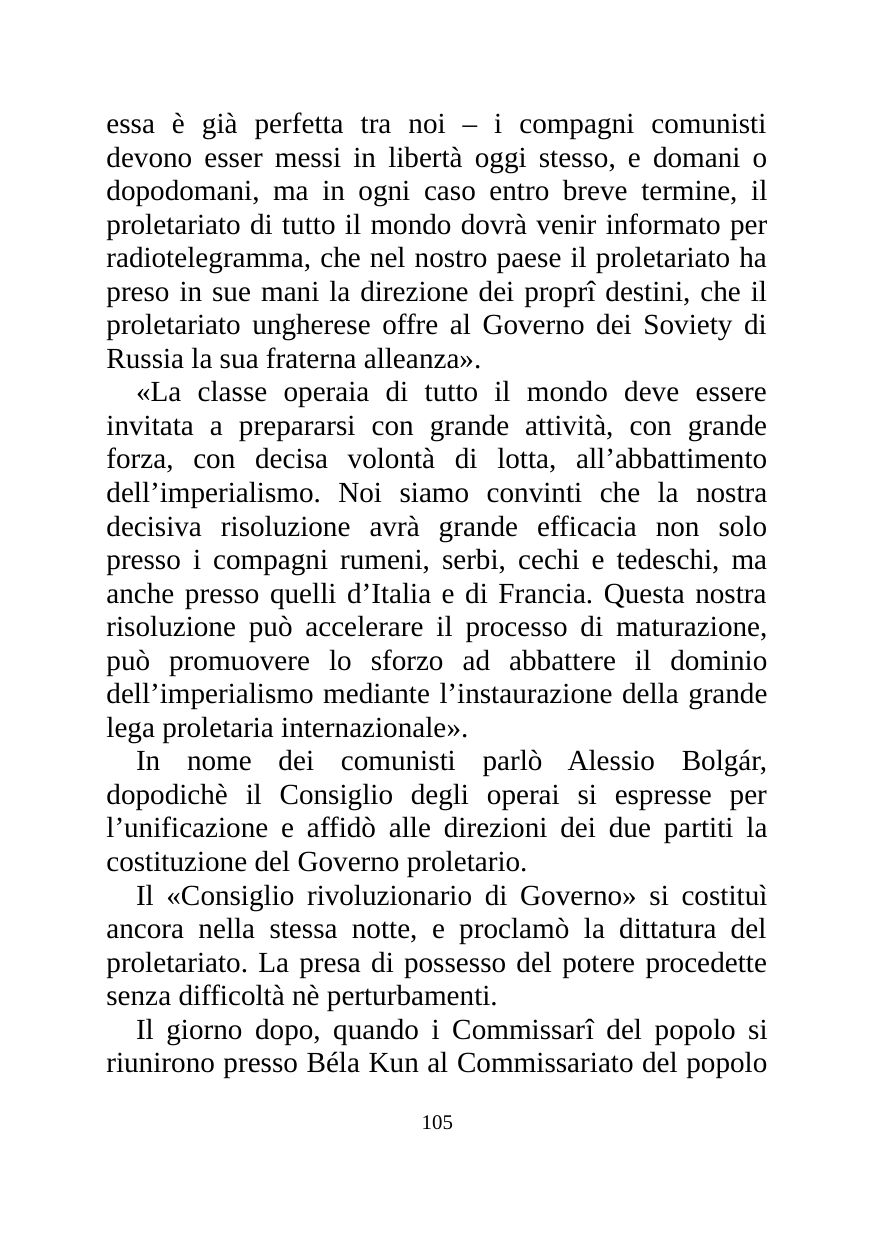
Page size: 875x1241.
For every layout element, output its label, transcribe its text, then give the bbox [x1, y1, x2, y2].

text Il «Consiglio rivoluzionario di Governo» si costituì ancora nella stessa notte, e proclamò la dittatura del proletariato. La presa di possesso del potere procedette senza difficoltà nè perturbamenti. [106, 878, 768, 1012]
text «La classe operaia di tutto il mondo deve essere invitata a prepararsi con grande attività, con grande forza, con decisa volontà di lotta, all’abbattimento dell’imperialismo. Noi siamo convinti che la nostra decisiva risoluzione avrà grande efficacia non solo presso i compagni rumeni, serbi, cechi e tedeschi, ma anche presso quelli d’Italia e di Francia. Questa nostra risoluzione può accelerare il processo di maturazione, può promuovere lo sforzo ad abbattere il dominio dell’imperialismo mediante l’instaurazione della grande lega proletaria internazionale». [106, 374, 768, 743]
text essa è già perfetta tra noi – i compagni comunisti devono esser messi in libertà oggi stesso, e domani o dopodomani, ma in ogni caso entro breve termine, il proletariato di tutto il mondo dovrà venir informato per radiotelegramma, che nel nostro paese il proletariato ha preso in sue mani la direzione dei proprî destini, che il proletariato ungherese offre al Governo dei Soviety di Russia la sua fraterna alleanza». [106, 106, 768, 374]
text Il giorno dopo, quando i Commissarî del popolo si riunirono presso Béla Kun al Commissariato del popolo [106, 1012, 768, 1079]
text In nome dei comunisti parlò Alessio Bolgár, dopodichè il Consiglio degli operai si espresse per l’unificazione e affidò alle direzioni dei due partiti la costituzione del Governo proletario. [106, 743, 768, 878]
